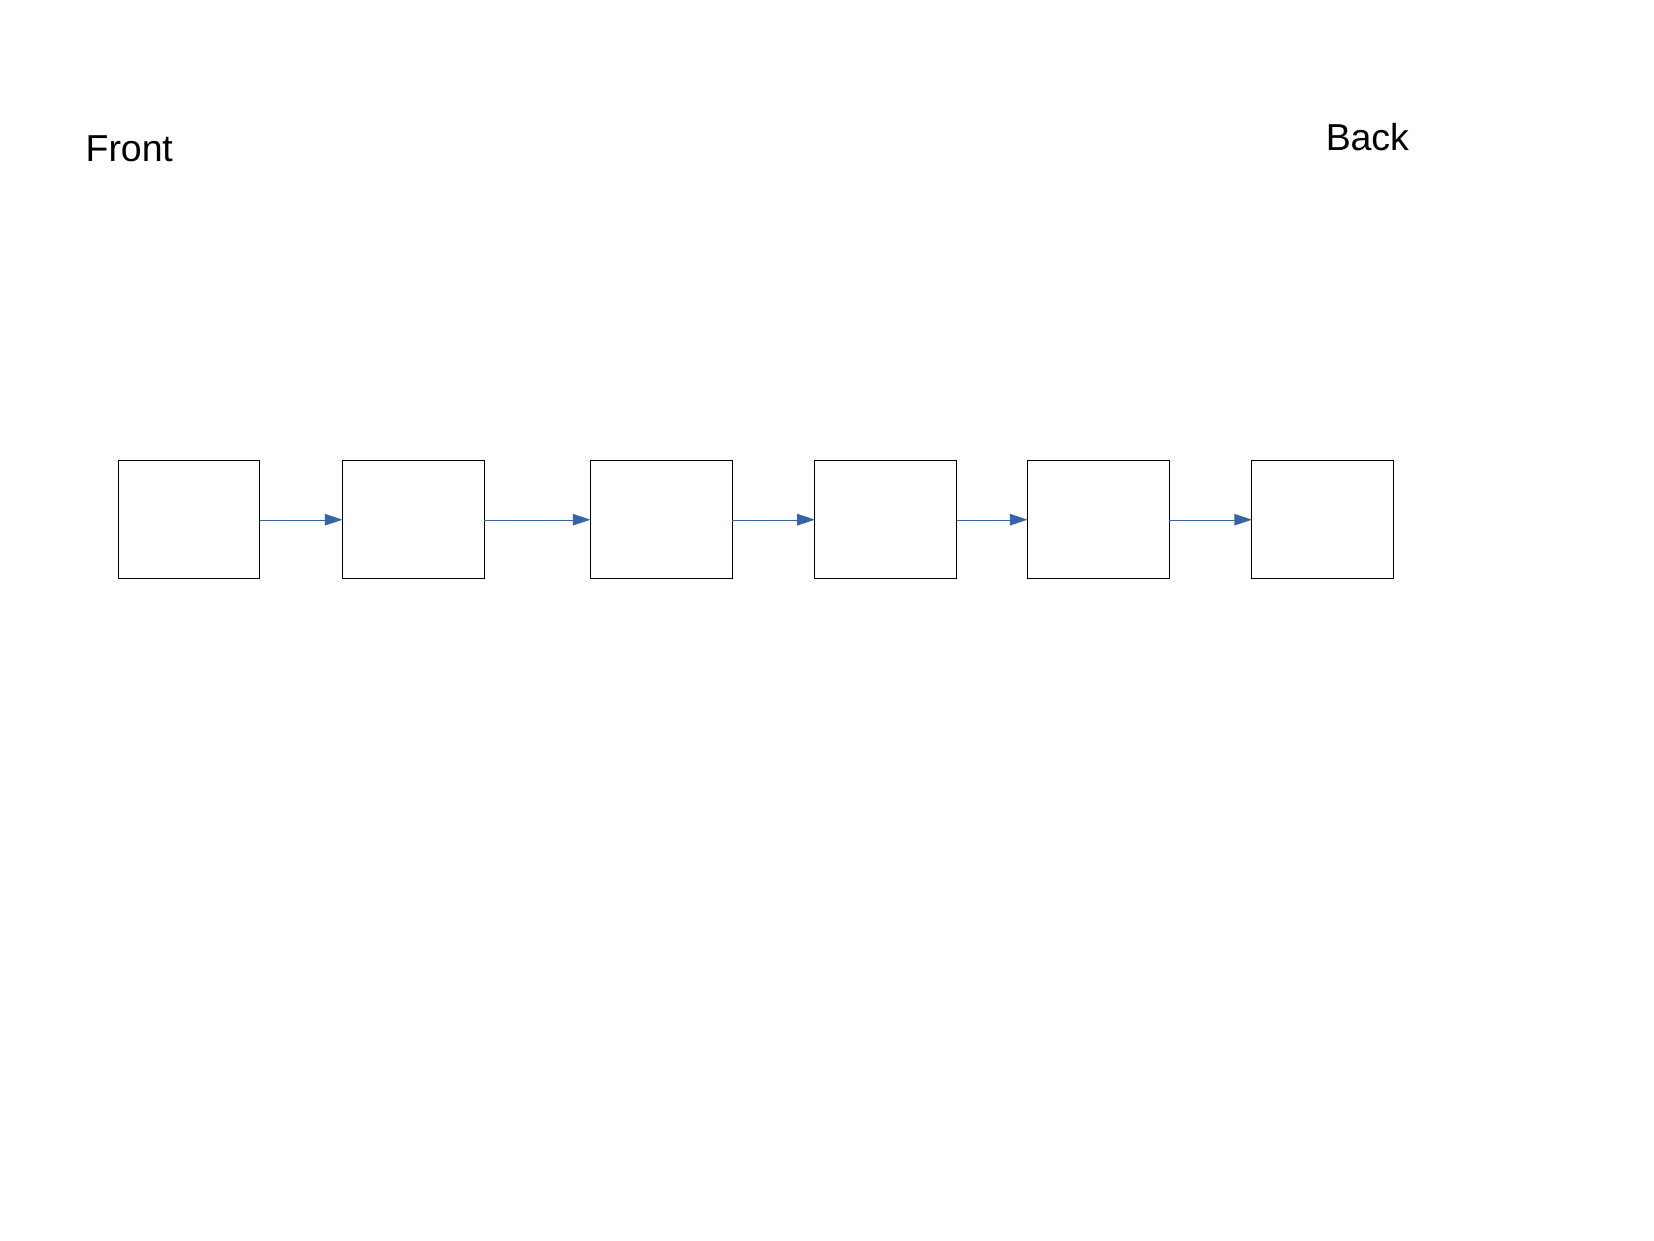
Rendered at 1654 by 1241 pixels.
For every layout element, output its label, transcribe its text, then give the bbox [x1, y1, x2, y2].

text_box [590, 460, 733, 579]
text_box Front [70, 120, 296, 178]
text_box [1027, 460, 1170, 579]
text_box [1251, 460, 1394, 579]
text_box Back [1311, 108, 1536, 166]
text_box [118, 460, 260, 579]
text_box [342, 460, 485, 579]
text_box [814, 460, 957, 579]
